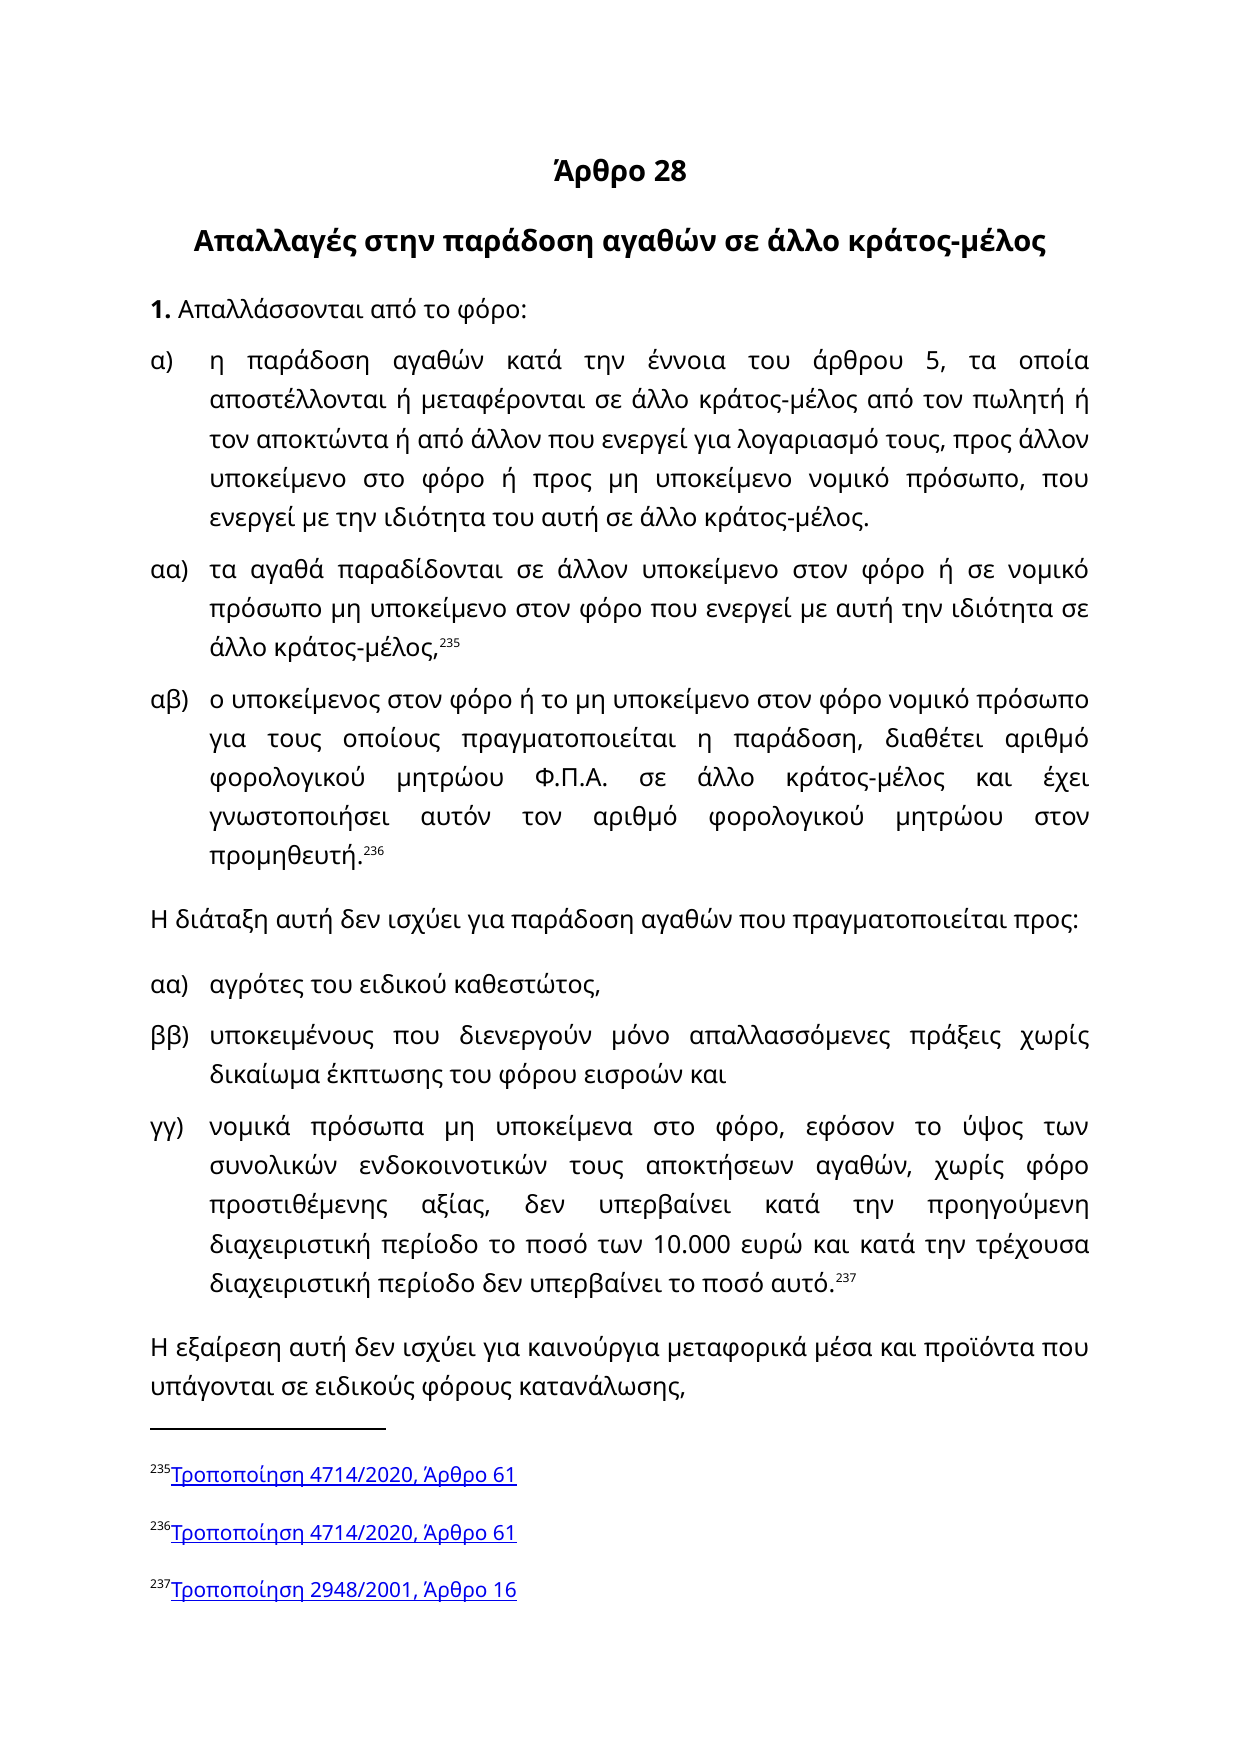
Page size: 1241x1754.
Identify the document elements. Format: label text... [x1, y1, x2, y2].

list α) η παράδοση αγαθών κατά την έννοια του άρθρου 5, τα οποία αποστέλλονται ή μεταφέρονται σε άλλο κράτος-μέλος από τον πωλητή ή τον αποκτώντα ή από άλλον που ενεργεί για λογαριασμό τους, προς άλλον υποκείμενο στο φόρο ή προς μη υποκείμενο νομικό πρόσωπο, που ενεργεί με την ιδιότητα του αυτή σε άλλο κράτος-μέλος. [150, 343, 1090, 534]
subtitle Άρθρο 28 [150, 150, 1090, 190]
text Τροποποίηση 2948/2001, Άρθρο 16 [150, 1576, 1090, 1604]
list αα) αγρότες του ειδικού καθεστώτος, [150, 966, 1090, 1000]
text Η διάταξη αυτή δεν ισχύει για παράδοση αγαθών που πραγματοποιείται προς: [150, 902, 1090, 936]
text Τροποποίηση 4714/2020, Άρθρο 61 [150, 1518, 1090, 1546]
list αα) τα αγαθά παραδίδονται σε άλλον υποκείμενο στον φόρο ή σε νομικό πρόσωπο μη υποκείμενο στον φόρο που ενεργεί με αυτή την ιδιότητα σε άλλο κράτος-μέλος, [150, 551, 1090, 664]
text Τροποποίηση 4714/2020, Άρθρο 61 [150, 1460, 1090, 1489]
list αβ) ο υποκείμενος στον φόρο ή το μη υποκείμενο στον φόρο νομικό πρόσωπο για τους οποίους πραγματοποιείται η παράδοση, διαθέτει αριθμό φορολογικού μητρώου Φ.Π.Α. σε άλλο κράτος-μέλος και έχει γνωστοποιήσει αυτόν τον αριθμό φορολογικού μητρώου στον προμηθευτή. [150, 681, 1090, 872]
list γγ) νομικά πρόσωπα μη υποκείμενα στο φόρο, εφόσον το ύψος των συνολικών ενδοκοινοτικών τους αποκτήσεων αγαθών, χωρίς φόρο προστιθέμενης αξίας, δεν υπερβαίνει κατά την προηγούμενη διαχειριστική περίοδο το ποσό των 10.000 ευρώ και κατά την τρέχουσα διαχειριστική περίοδο δεν υπερβαίνει το ποσό αυτό. [150, 1109, 1090, 1299]
list ββ) υποκειμένους που διενεργούν μόνο απαλλασσόμενες πράξεις χωρίς δικαίωμα έκπτωσης του φόρου εισροών και [150, 1018, 1090, 1091]
text Η εξαίρεση αυτή δεν ισχύει για καινούργια μεταφορικά μέσα και προϊόντα που υπάγονται σε ειδικούς φόρους κατανάλωσης, [150, 1329, 1090, 1403]
text 1. Απαλλάσσονται από το φόρο: [150, 291, 1090, 325]
subtitle Απαλλαγές στην παράδοση αγαθών σε άλλο κράτος-μέλος [150, 221, 1090, 260]
